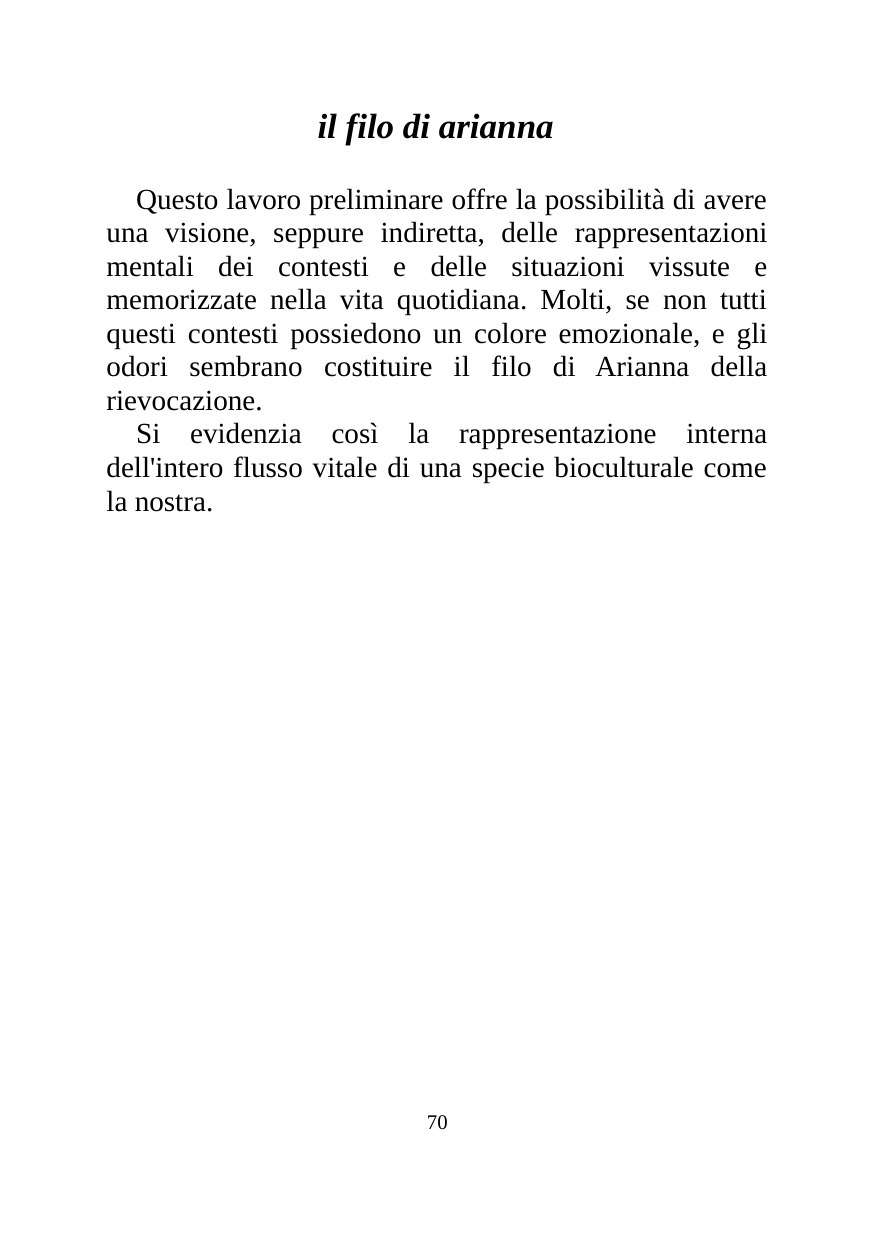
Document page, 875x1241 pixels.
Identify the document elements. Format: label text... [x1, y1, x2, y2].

text Questo lavoro preliminare offre la possibilità di avere una visione, seppure indiretta, delle rappresentazioni mentali dei contesti e delle situazioni vissute e memorizzate nella vita quotidiana. Molti, se non tutti questi contesti possiedono un colore emozionale, e gli odori sembrano costituire il filo di Arianna della rievocazione. [106, 182, 768, 417]
subtitle il filo di arianna [106, 106, 768, 146]
text Si evidenzia così la rappresentazione interna dell'intero flusso vitale di una specie bioculturale come la nostra. [106, 417, 768, 517]
